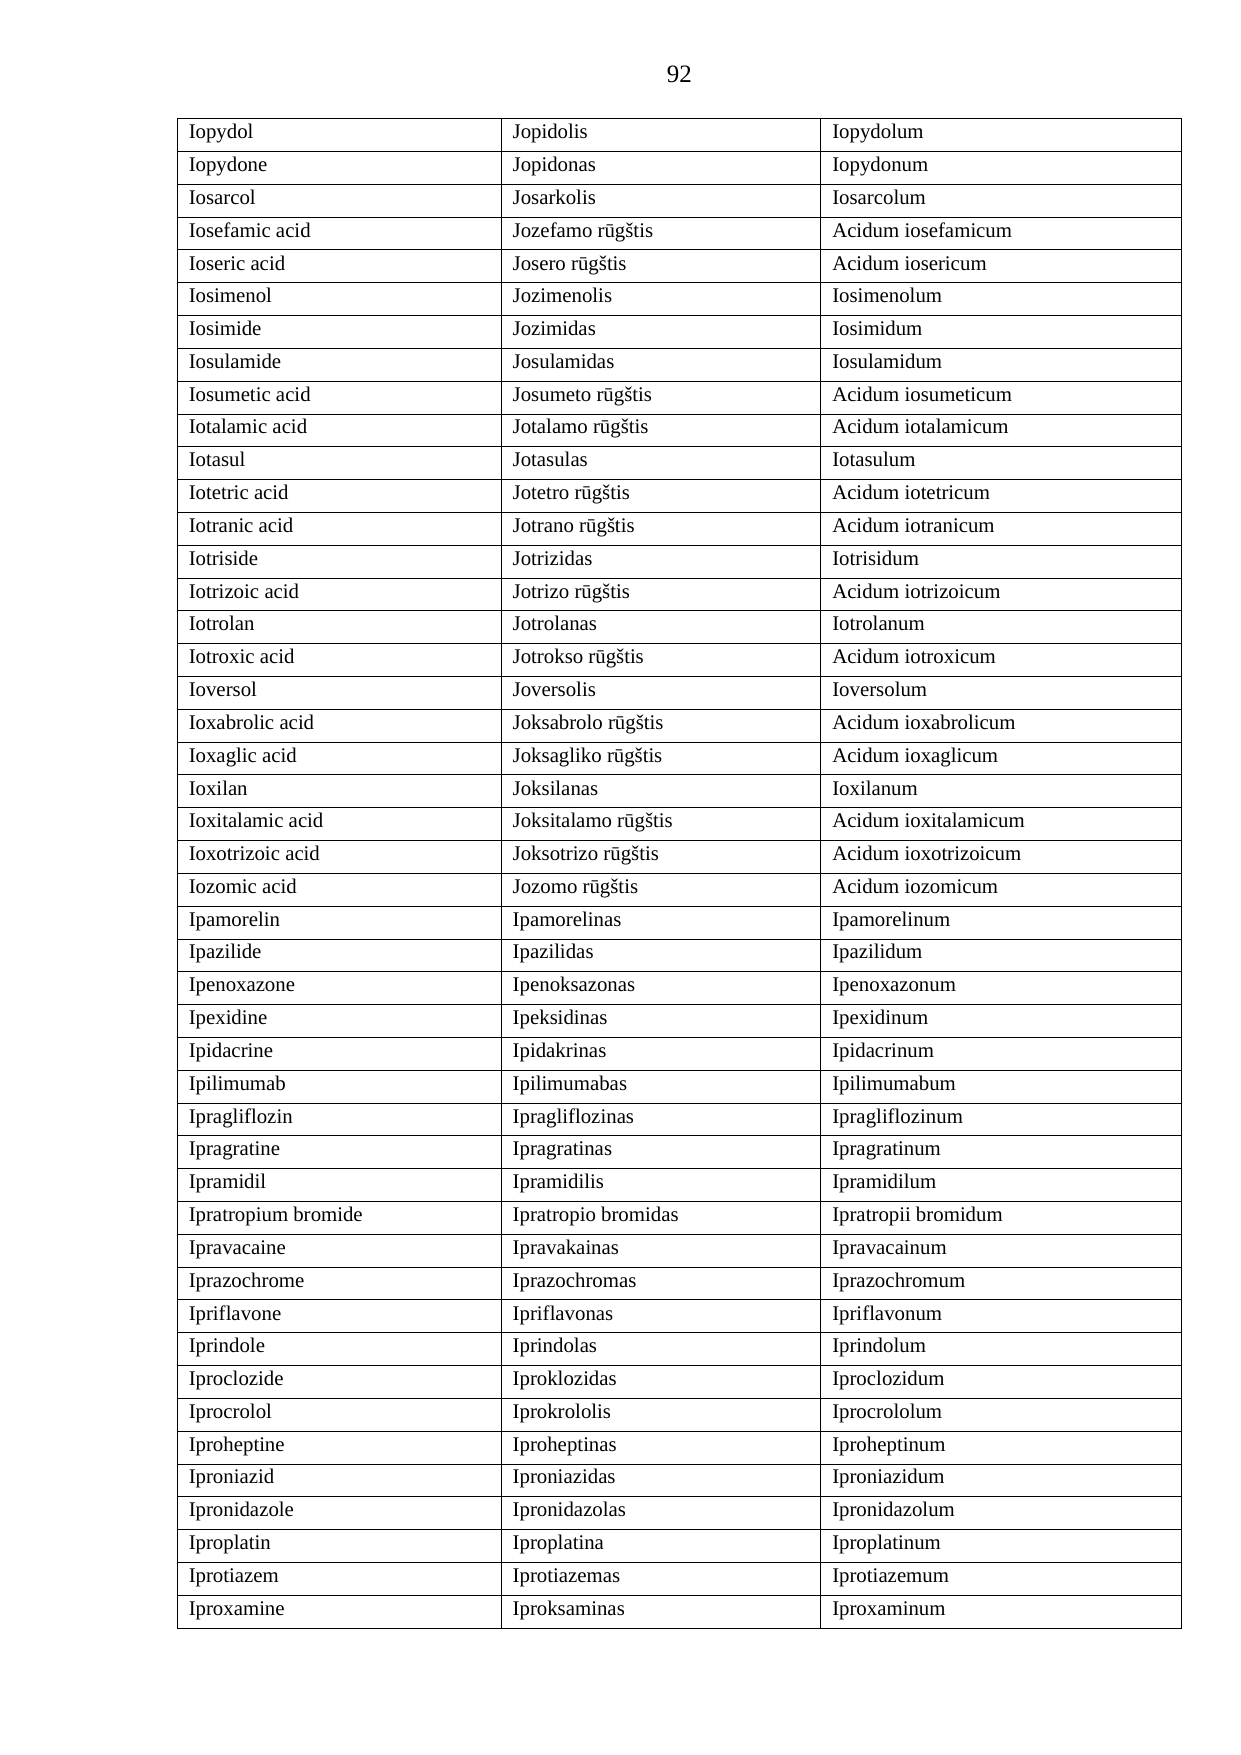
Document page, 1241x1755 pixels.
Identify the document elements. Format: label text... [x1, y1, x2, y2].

table_cell Acidum ioxabrolicum [821, 710, 1181, 742]
table_cell Iprotiazemas [502, 1563, 820, 1595]
table_cell Ioxotrizoic acid [178, 841, 501, 873]
table_cell Iprocrololum [821, 1399, 1181, 1431]
table_cell Jotetro rūgštis [502, 480, 820, 512]
table_cell Jotrizo rūgštis [502, 579, 820, 610]
table_cell Ioseric acid [178, 250, 501, 282]
table_cell Ipazilidum [821, 940, 1181, 971]
table_cell Iosumetic acid [178, 382, 501, 413]
table_cell Ipexidine [178, 1005, 501, 1037]
table_cell Iotriside [178, 546, 501, 577]
table_cell Ipravakainas [502, 1235, 820, 1267]
table_cell Ioxaglic acid [178, 743, 501, 774]
table_cell Iproksaminas [502, 1596, 820, 1627]
table_cell Jotrokso rūgštis [502, 644, 820, 676]
table_cell Jozimidas [502, 316, 820, 348]
table_cell Ipenoksazonas [502, 972, 820, 1004]
table_cell Jotrizidas [502, 546, 820, 577]
table_cell Iotetric acid [178, 480, 501, 512]
table_cell Acidum ioxotrizoicum [821, 841, 1181, 873]
table_cell Ipenoxazone [178, 972, 501, 1004]
table_cell Ipramidilis [502, 1169, 820, 1201]
table_cell Ipronidazole [178, 1497, 501, 1529]
table_cell Ipidacrine [178, 1038, 501, 1070]
table_cell Iotasulum [821, 447, 1181, 479]
table_cell Acidum iotroxicum [821, 644, 1181, 676]
table_cell Acidum iosumeticum [821, 382, 1181, 413]
table_cell Ipazilide [178, 940, 501, 971]
table_cell Joksagliko rūgštis [502, 743, 820, 774]
table_cell Iproniazidas [502, 1465, 820, 1496]
table_cell Iprazochromas [502, 1268, 820, 1299]
table_cell Iproniazid [178, 1465, 501, 1496]
table_cell Iproclozidum [821, 1366, 1181, 1398]
table_cell Iosefamic acid [178, 218, 501, 249]
table_cell Iotasul [178, 447, 501, 479]
table_cell Ipramidil [178, 1169, 501, 1201]
table_cell Ipriflavone [178, 1300, 501, 1332]
table_cell Ipidakrinas [502, 1038, 820, 1070]
table_cell Ipravacaine [178, 1235, 501, 1267]
table_cell Iprocrolol [178, 1399, 501, 1431]
table_cell Ipragliflozin [178, 1104, 501, 1135]
table_cell Josumeto rūgštis [502, 382, 820, 413]
table_cell Ipramidilum [821, 1169, 1181, 1201]
table_cell Ioxilan [178, 775, 501, 807]
table_cell Iproheptinas [502, 1432, 820, 1463]
table_cell Iprazochromum [821, 1268, 1181, 1299]
table_cell Iosimenolum [821, 283, 1181, 315]
table_cell Acidum iotrizoicum [821, 579, 1181, 610]
table_cell Joksilanas [502, 775, 820, 807]
table_cell Jozimenolis [502, 283, 820, 315]
table_cell Ipragratine [178, 1136, 501, 1168]
table_cell Iproxamine [178, 1596, 501, 1627]
table_cell Iopydone [178, 152, 501, 184]
table_cell Ipazilidas [502, 940, 820, 971]
table_cell Jotrolanas [502, 611, 820, 643]
table_cell Ipamorelinas [502, 907, 820, 938]
table_cell Iproplatina [502, 1530, 820, 1562]
table_cell Jotasulas [502, 447, 820, 479]
table_cell Ioxilanum [821, 775, 1181, 807]
table_cell Iotalamic acid [178, 415, 501, 446]
table_cell Acidum iozomicum [821, 874, 1181, 906]
table_cell Acidum ioxaglicum [821, 743, 1181, 774]
table_cell Jozomo rūgštis [502, 874, 820, 906]
table_cell Acidum iosefamicum [821, 218, 1181, 249]
table_cell Ioxabrolic acid [178, 710, 501, 742]
table_cell Iproplatin [178, 1530, 501, 1562]
table_cell Iosulamide [178, 349, 501, 381]
table_cell Iprokrololis [502, 1399, 820, 1431]
table_cell Iozomic acid [178, 874, 501, 906]
table_cell Ipamorelinum [821, 907, 1181, 938]
table_cell Iotrolanum [821, 611, 1181, 643]
table_cell Iproklozidas [502, 1366, 820, 1398]
table_cell Iproheptinum [821, 1432, 1181, 1463]
table_cell Joksitalamo rūgštis [502, 808, 820, 840]
table_cell Iprindolum [821, 1333, 1181, 1365]
table_cell Iotranic acid [178, 513, 501, 545]
table_cell Iprotiazem [178, 1563, 501, 1595]
table_cell Ipenoxazonum [821, 972, 1181, 1004]
table_cell Josulamidas [502, 349, 820, 381]
table_cell Iosimidum [821, 316, 1181, 348]
table_cell Ipamorelin [178, 907, 501, 938]
table_cell Jopidonas [502, 152, 820, 184]
table_cell Iproheptine [178, 1432, 501, 1463]
table_cell Iotrisidum [821, 546, 1181, 577]
table_cell Ipratropium bromide [178, 1202, 501, 1234]
table_cell Ipragratinum [821, 1136, 1181, 1168]
table_cell Iproniazidum [821, 1465, 1181, 1496]
table_cell Ipravacainum [821, 1235, 1181, 1267]
table_cell Ipratropii bromidum [821, 1202, 1181, 1234]
table_cell Iproclozide [178, 1366, 501, 1398]
table_cell Ipexidinum [821, 1005, 1181, 1037]
table_cell Iprindolas [502, 1333, 820, 1365]
table_cell Joksotrizo rūgštis [502, 841, 820, 873]
table_cell Acidum iotetricum [821, 480, 1181, 512]
table_cell Iosimide [178, 316, 501, 348]
table_cell Jotalamo rūgštis [502, 415, 820, 446]
table_cell Acidum ioxitalamicum [821, 808, 1181, 840]
table_cell Iopydolum [821, 119, 1181, 151]
table_cell Josarkolis [502, 185, 820, 217]
table_cell Iotrizoic acid [178, 579, 501, 610]
table_cell Iopydol [178, 119, 501, 151]
table_cell Iproxaminum [821, 1596, 1181, 1627]
table_cell Ipidacrinum [821, 1038, 1181, 1070]
table_cell Ipilimumabas [502, 1071, 820, 1102]
table_cell Joversolis [502, 677, 820, 709]
table_cell Ipronidazolas [502, 1497, 820, 1529]
table_cell Ipragratinas [502, 1136, 820, 1168]
table_cell Ipilimumabum [821, 1071, 1181, 1102]
table_cell Ipragliflozinum [821, 1104, 1181, 1135]
table_cell Ipratropio bromidas [502, 1202, 820, 1234]
table_cell Jozefamo rūgštis [502, 218, 820, 249]
table_cell Ipriflavonum [821, 1300, 1181, 1332]
table_cell Iprotiazemum [821, 1563, 1181, 1595]
table_cell Iprindole [178, 1333, 501, 1365]
table_cell Ioversolum [821, 677, 1181, 709]
table_cell Ipragliflozinas [502, 1104, 820, 1135]
table_cell Ipilimumab [178, 1071, 501, 1102]
table_cell Iotroxic acid [178, 644, 501, 676]
table_cell Jotrano rūgštis [502, 513, 820, 545]
table_cell Ioxitalamic acid [178, 808, 501, 840]
table_cell Acidum iosericum [821, 250, 1181, 282]
table_cell Jopidolis [502, 119, 820, 151]
table_cell Iopydonum [821, 152, 1181, 184]
table_cell Ipriflavonas [502, 1300, 820, 1332]
table_cell Iosimenol [178, 283, 501, 315]
table_cell Iprazochrome [178, 1268, 501, 1299]
table_cell Ipronidazolum [821, 1497, 1181, 1529]
table_cell Acidum iotranicum [821, 513, 1181, 545]
table_cell Iosulamidum [821, 349, 1181, 381]
table_cell Ioversol [178, 677, 501, 709]
table_cell Josero rūgštis [502, 250, 820, 282]
table_cell Iotrolan [178, 611, 501, 643]
table_cell Joksabrolo rūgštis [502, 710, 820, 742]
table_cell Acidum iotalamicum [821, 415, 1181, 446]
table_cell Ipeksidinas [502, 1005, 820, 1037]
table_cell Iosarcolum [821, 185, 1181, 217]
table_cell Iosarcol [178, 185, 501, 217]
table_cell Iproplatinum [821, 1530, 1181, 1562]
